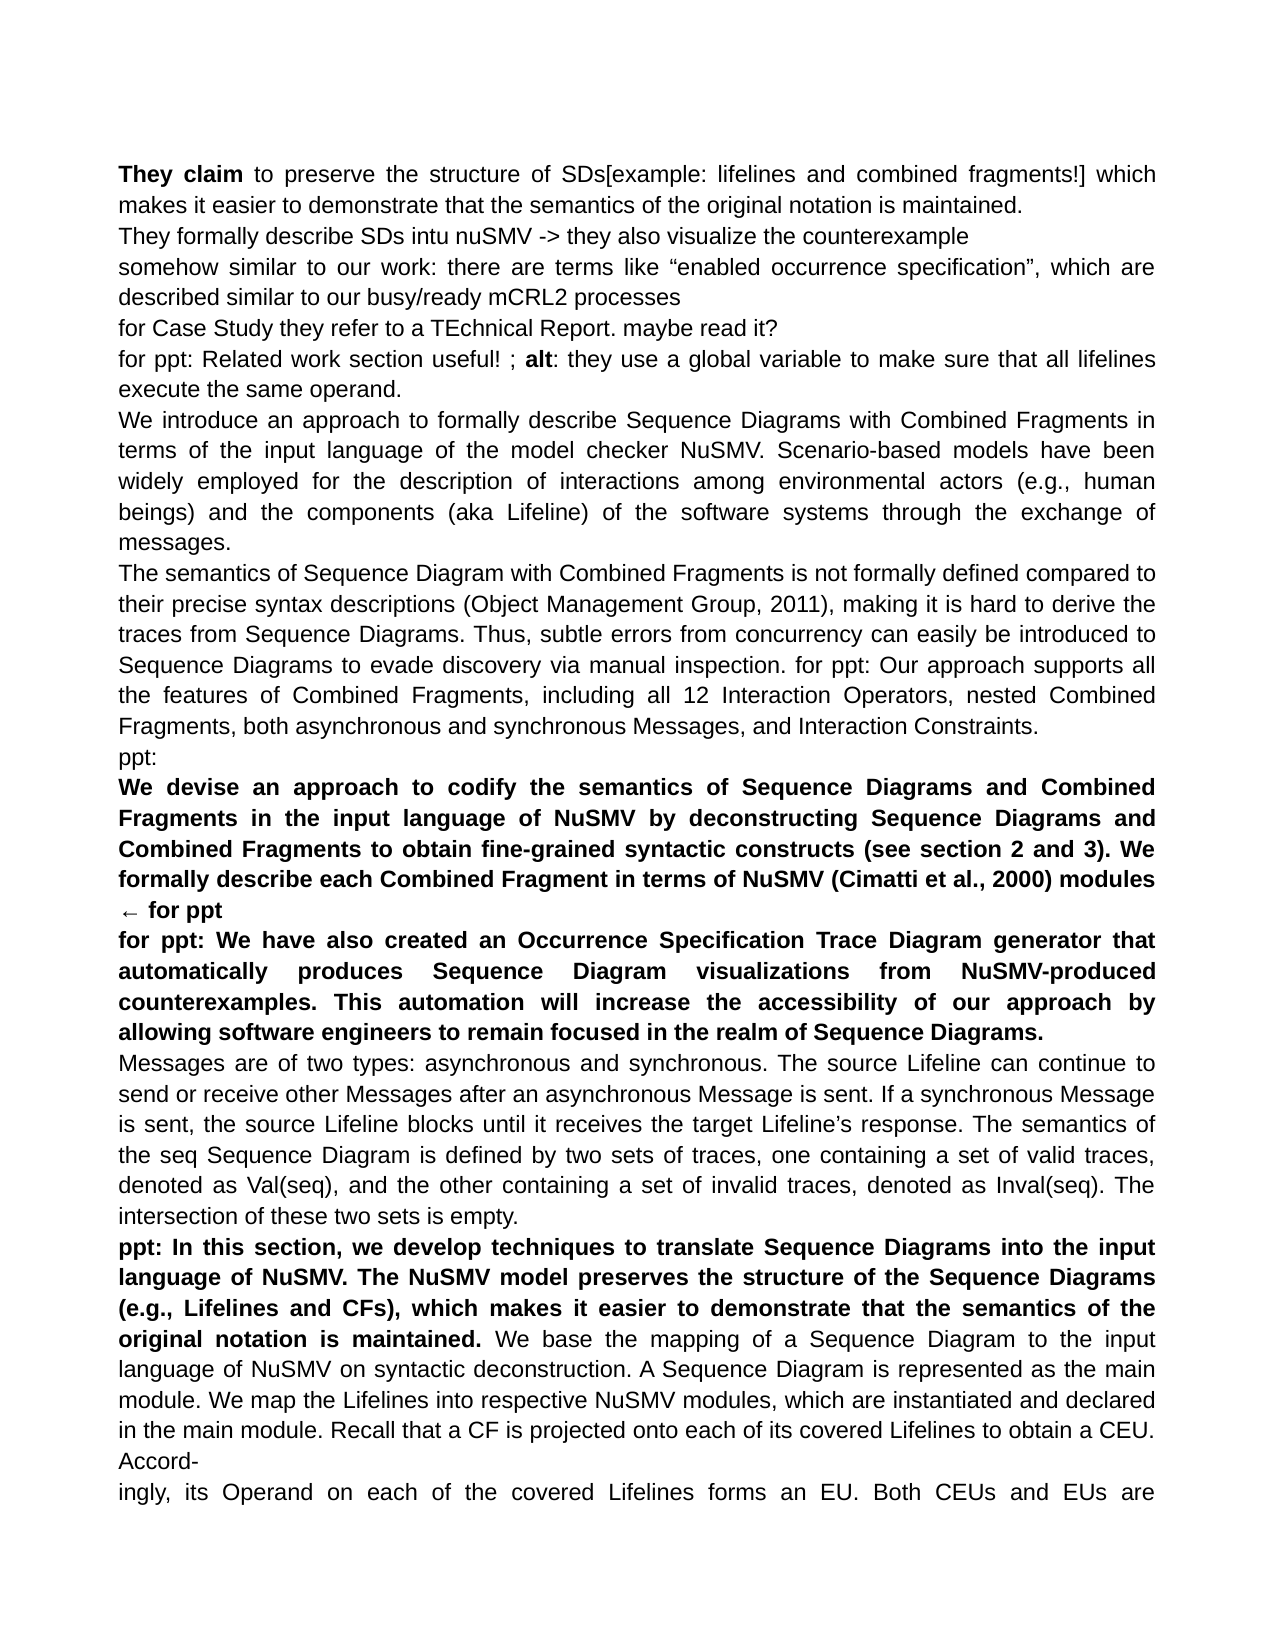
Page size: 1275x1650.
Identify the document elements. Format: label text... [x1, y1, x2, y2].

text for ppt: We have also created an Occurrence Specification Trace Diagram generator that automatically produces Sequence Diagram visualizations from NuSMV-produced counterexamples. This automation will increase the accessibility of our approach by allowing software engineers to remain focused in the realm of Sequence Diagrams. [118, 927, 1157, 1046]
text We devise an approach to codify the semantics of Sequence Diagrams and Combined Fragments in the input language of NuSMV by deconstructing Sequence Diagrams and Combined Fragments to obtain fine-grained syntactic constructs (see section 2 and 3). We formally describe each Combined Fragment in terms of NuSMV (Cimatti et al., 2000) modules ← for ppt [118, 774, 1157, 923]
text They claim to preserve the structure of SDs[example: lifelines and combined fragments!] which makes it easier to demonstrate that the semantics of the original notation is maintained. [118, 159, 1157, 219]
text for Case Study they refer to a TEchnical Report. maybe read it? [118, 314, 1157, 341]
text ppt: [118, 743, 1157, 770]
text ppt: In this section, we develop techniques to translate Sequence Diagrams into the input language of NuSMV. The NuSMV model preserves the structure of the Sequence Diagrams (e.g., Lifelines and CFs), which makes it easier to demonstrate that the semantics of the original notation is maintained. We base the mapping of a Sequence Diagram to the input language of NuSMV on syntactic deconstruction. A Sequence Diagram is represented as the main module. We map the Lifelines into respective NuSMV modules, which are instantiated and declared in the main module. Recall that a CF is projected onto each of its covered Lifelines to obtain a CEU. Accord- [118, 1233, 1157, 1474]
text somehow similar to our work: there are terms like “enabled occurrence specification”, which are described similar to our busy/ready mCRL2 processes [118, 253, 1157, 311]
text for ppt: Related work section useful! ; alt: they use a global variable to make sure that all lifelines execute the same operand. [118, 345, 1157, 402]
text They formally describe SDs intu nuSMV -> they also visualize the counterexample [118, 222, 1157, 249]
text The semantics of Sequence Diagram with Combined Fragments is not formally defined compared to their precise syntax descriptions (Object Management Group, 2011), making it is hard to derive the traces from Sequence Diagrams. Thus, subtle errors from concurrency can easily be introduced to Sequence Diagrams to evade discovery via manual inspection. for ppt: Our approach supports all the features of Combined Fragments, including all 12 Interaction Operators, nested Combined Fragments, both asynchronous and synchronous Messages, and Interaction Constraints. [118, 559, 1157, 739]
text Messages are of two types: asynchronous and synchronous. The source Lifeline can continue to send or receive other Messages after an asynchronous Message is sent. If a synchronous Message is sent, the source Lifeline blocks until it receives the target Lifeline’s response. The semantics of the seq Sequence Diagram is defined by two sets of traces, one containing a set of valid traces, denoted as Val(seq), and the other containing a set of invalid traces, denoted as Inval(seq). The intersection of these two sets is empty. [118, 1049, 1157, 1229]
text ingly, its Operand on each of the covered Lifelines forms an EU. Both CEUs and EUs are [118, 1478, 1157, 1505]
text We introduce an approach to formally describe Sequence Diagrams with Combined Fragments in terms of the input language of the model checker NuSMV. Scenario-based models have been widely employed for the description of interactions among environmental actors (e.g., human beings) and the components (aka Lifeline) of the software systems through the exchange of messages. [118, 406, 1157, 556]
